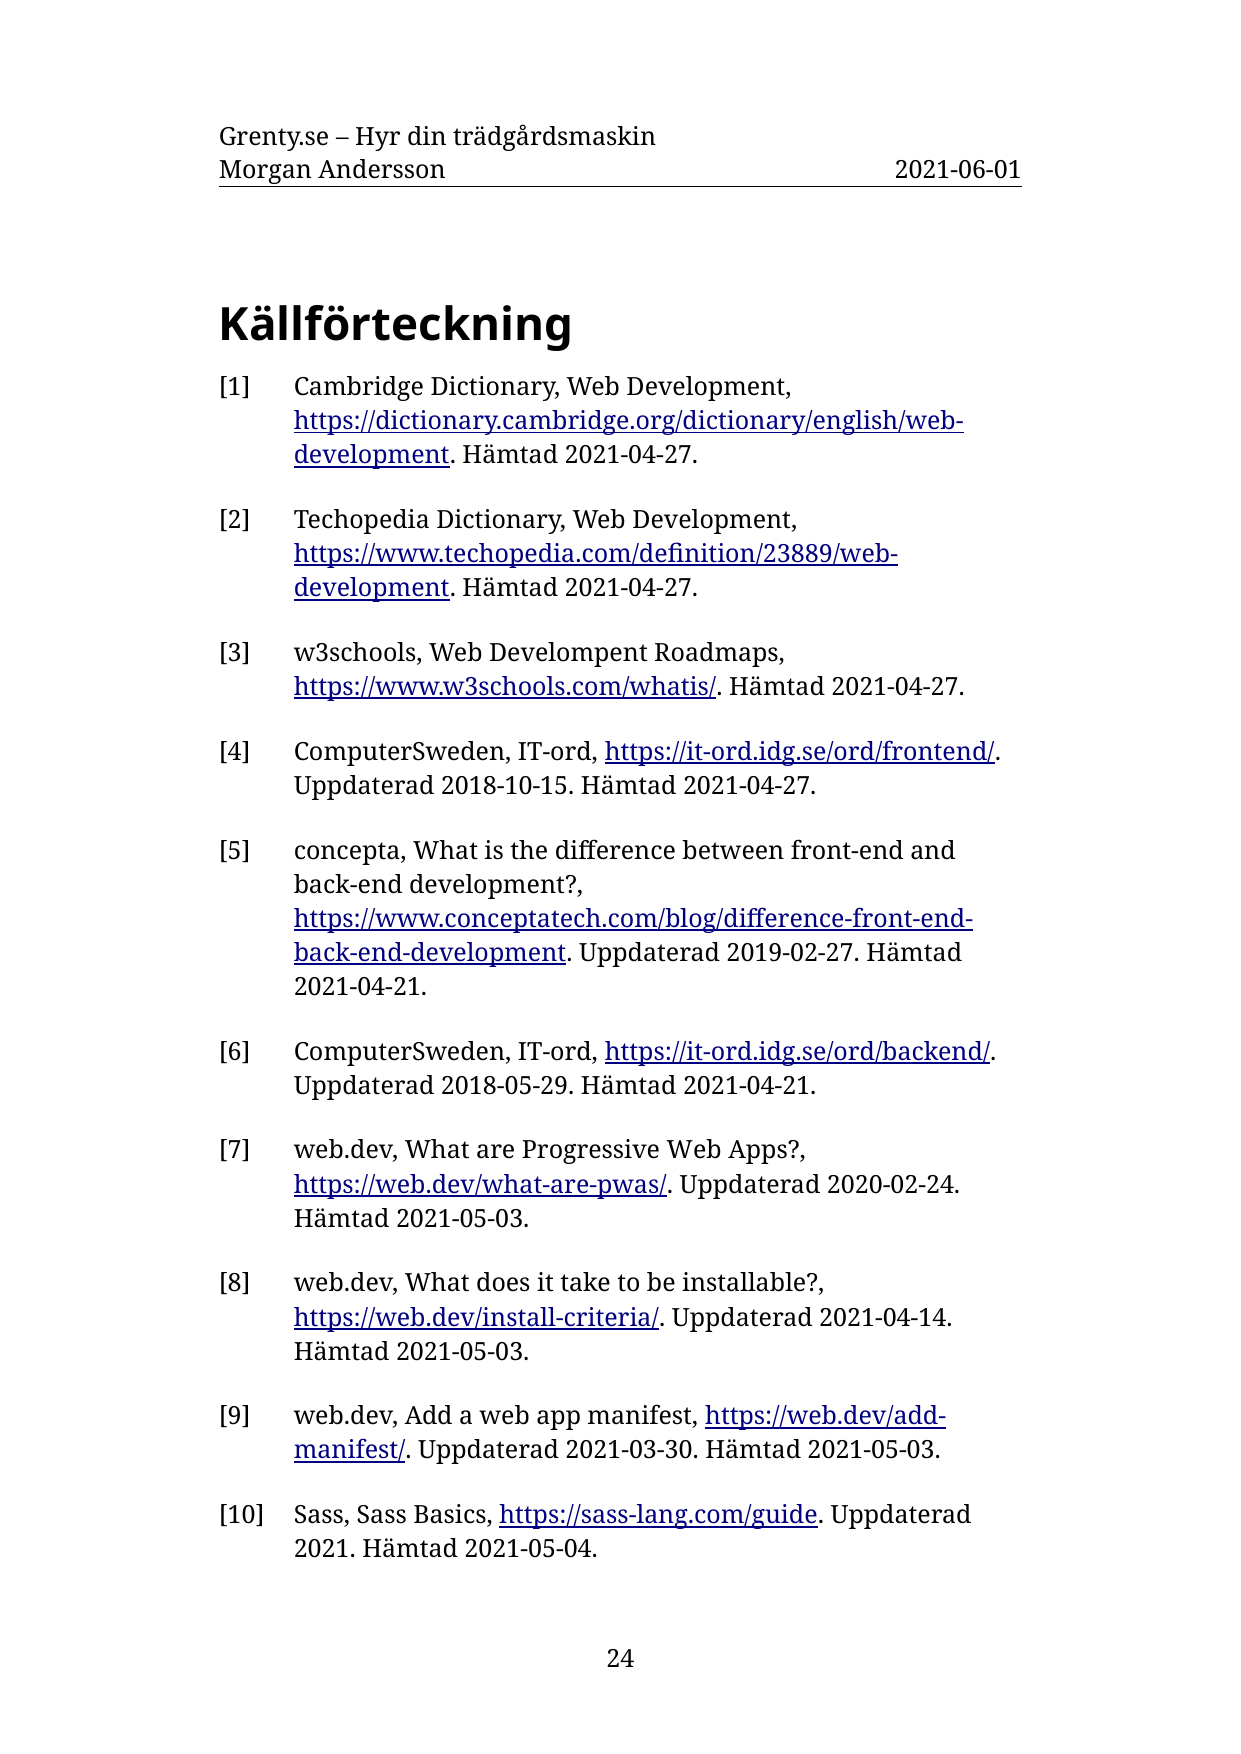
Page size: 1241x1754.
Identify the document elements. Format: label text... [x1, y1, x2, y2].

list Techopedia Dictionary, Web Development, https://www.techopedia.com/definition/23889/web-development. Hämtad 2021-04-27. [218, 502, 1022, 604]
list ComputerSweden, IT-ord, https://it-ord.idg.se/ord/frontend/. Uppdaterad 2018-10-15. Hämtad 2021-04-27. [218, 733, 1022, 802]
list ComputerSweden, IT-ord, https://it-ord.idg.se/ord/backend/. Uppdaterad 2018-05-29. Hämtad 2021-04-21. [218, 1033, 1022, 1101]
list Cambridge Dictionary, Web Development, https://dictionary.cambridge.org/dictionary/english/web-development. Hämtad 2021-04-27. [218, 369, 1022, 471]
list web.dev, Add a web app manifest, https://web.dev/add-manifest/. Uppdaterad 2021-03-30. Hämtad 2021-05-03. [218, 1398, 1022, 1466]
list concepta, What is the difference between front-end and back-end development?, https://www.conceptatech.com/blog/difference-front-end-back-end-development. Uppdaterad 2019-02-27. Hämtad 2021-04-21. [218, 832, 1022, 1003]
list w3schools, Web Develompent Roadmaps, https://www.w3schools.com/whatis/. Hämtad 2021-04-27. [218, 634, 1022, 703]
list Sass, Sass Basics, https://sass-lang.com/guide. Uppdaterad 2021. Hämtad 2021-05-04. [218, 1497, 1022, 1565]
list web.dev, What does it take to be installable?, https://web.dev/install-criteria/. Uppdaterad 2021-04-14. Hämtad 2021-05-03. [218, 1265, 1022, 1367]
list web.dev, What are Progressive Web Apps?, https://web.dev/what-are-pwas/. Uppdaterad 2020-02-24. Hämtad 2021-05-03. [218, 1132, 1022, 1234]
subtitle Källförteckning [218, 291, 1022, 353]
